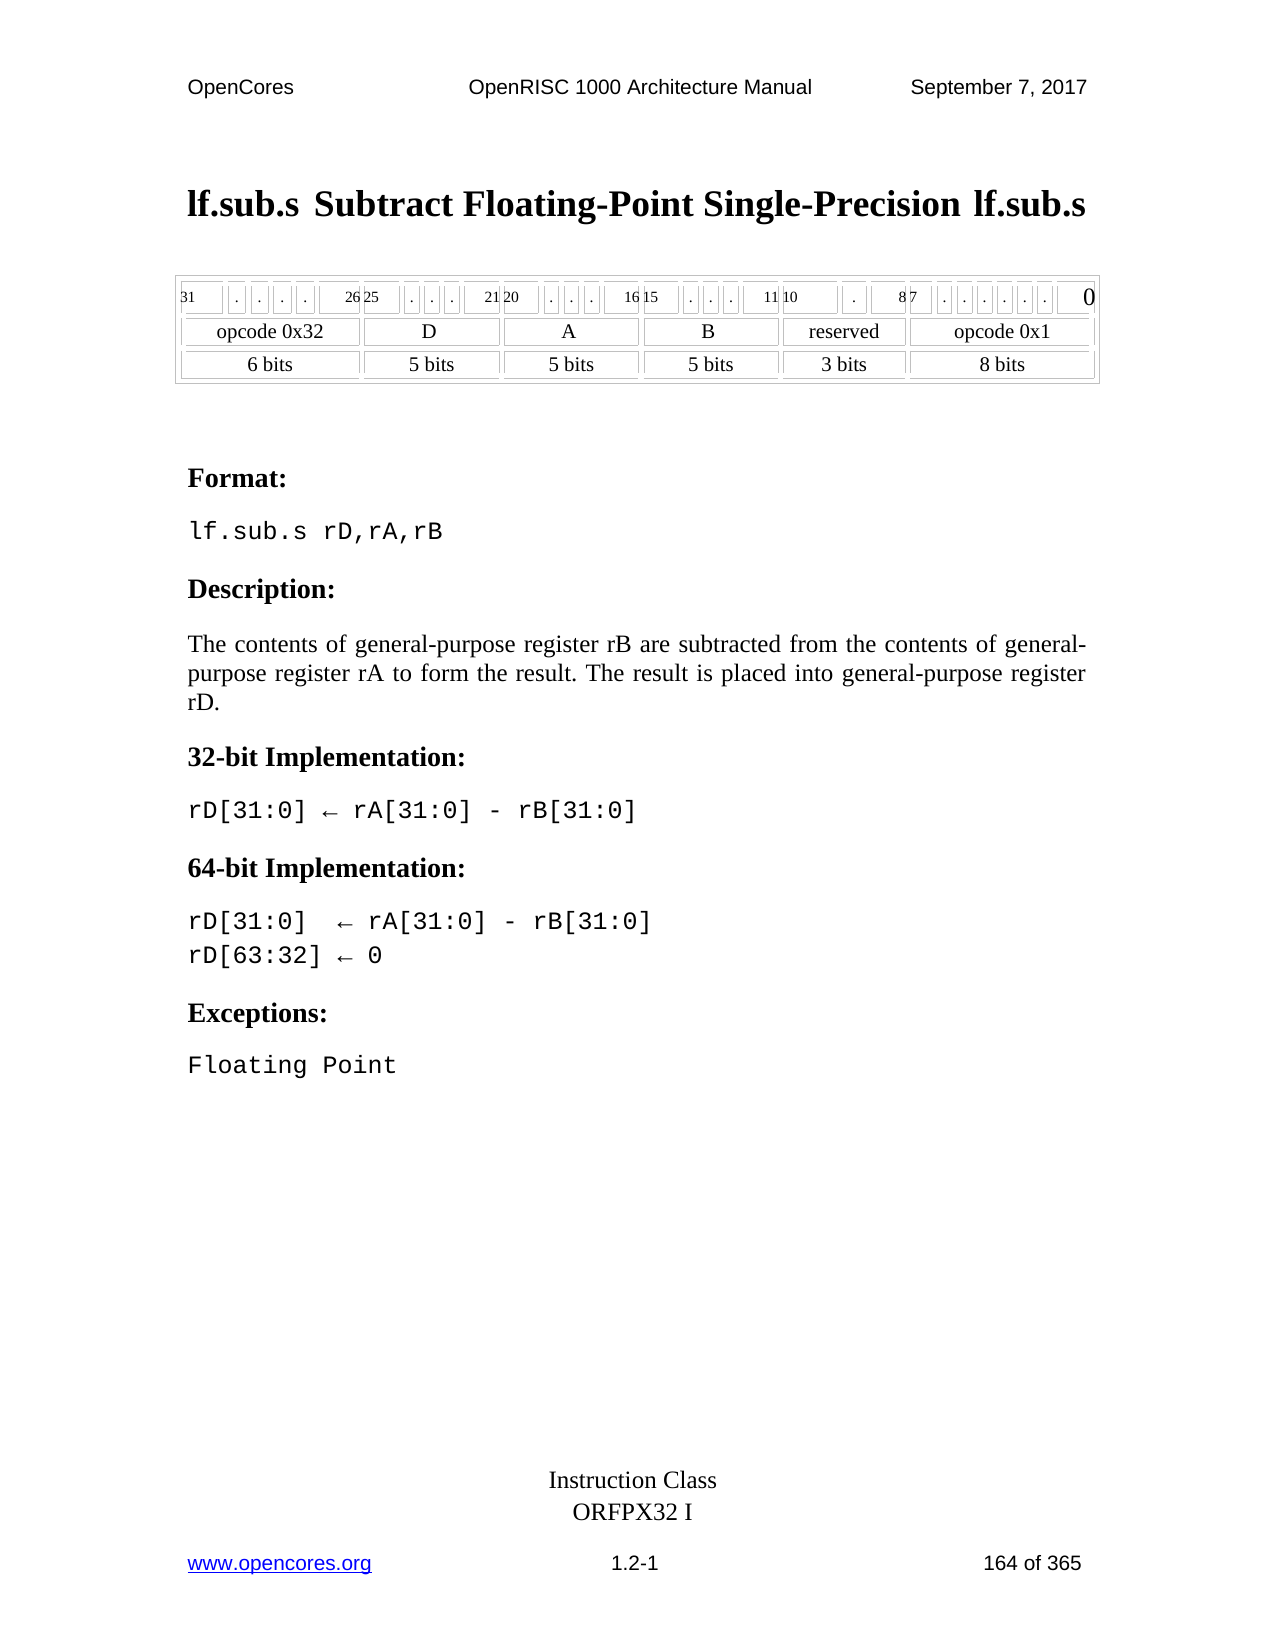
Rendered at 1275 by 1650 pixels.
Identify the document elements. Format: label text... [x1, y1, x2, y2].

text 32-bit Implementation: [187, 740, 1087, 773]
text rD[31:0] ← rA[31:0] - rB[31:0] [187, 798, 1087, 826]
text lf.sub.s rD,rA,rB [187, 518, 1087, 547]
text Floating Point [187, 1053, 1087, 1081]
text The contents of general-purpose register rB are subtracted from the contents of general-purpose register rA to form the result. The result is placed into general-purpose register rD. [187, 629, 1087, 715]
text 64-bit Implementation: [187, 851, 1087, 883]
text rD[31:0] ← rA[31:0] - rB[31:0] rD[63:32] ← 0 [187, 908, 1087, 971]
text Format: [187, 461, 1087, 493]
text Description: [187, 572, 1087, 604]
text Exceptions: [187, 996, 1087, 1028]
